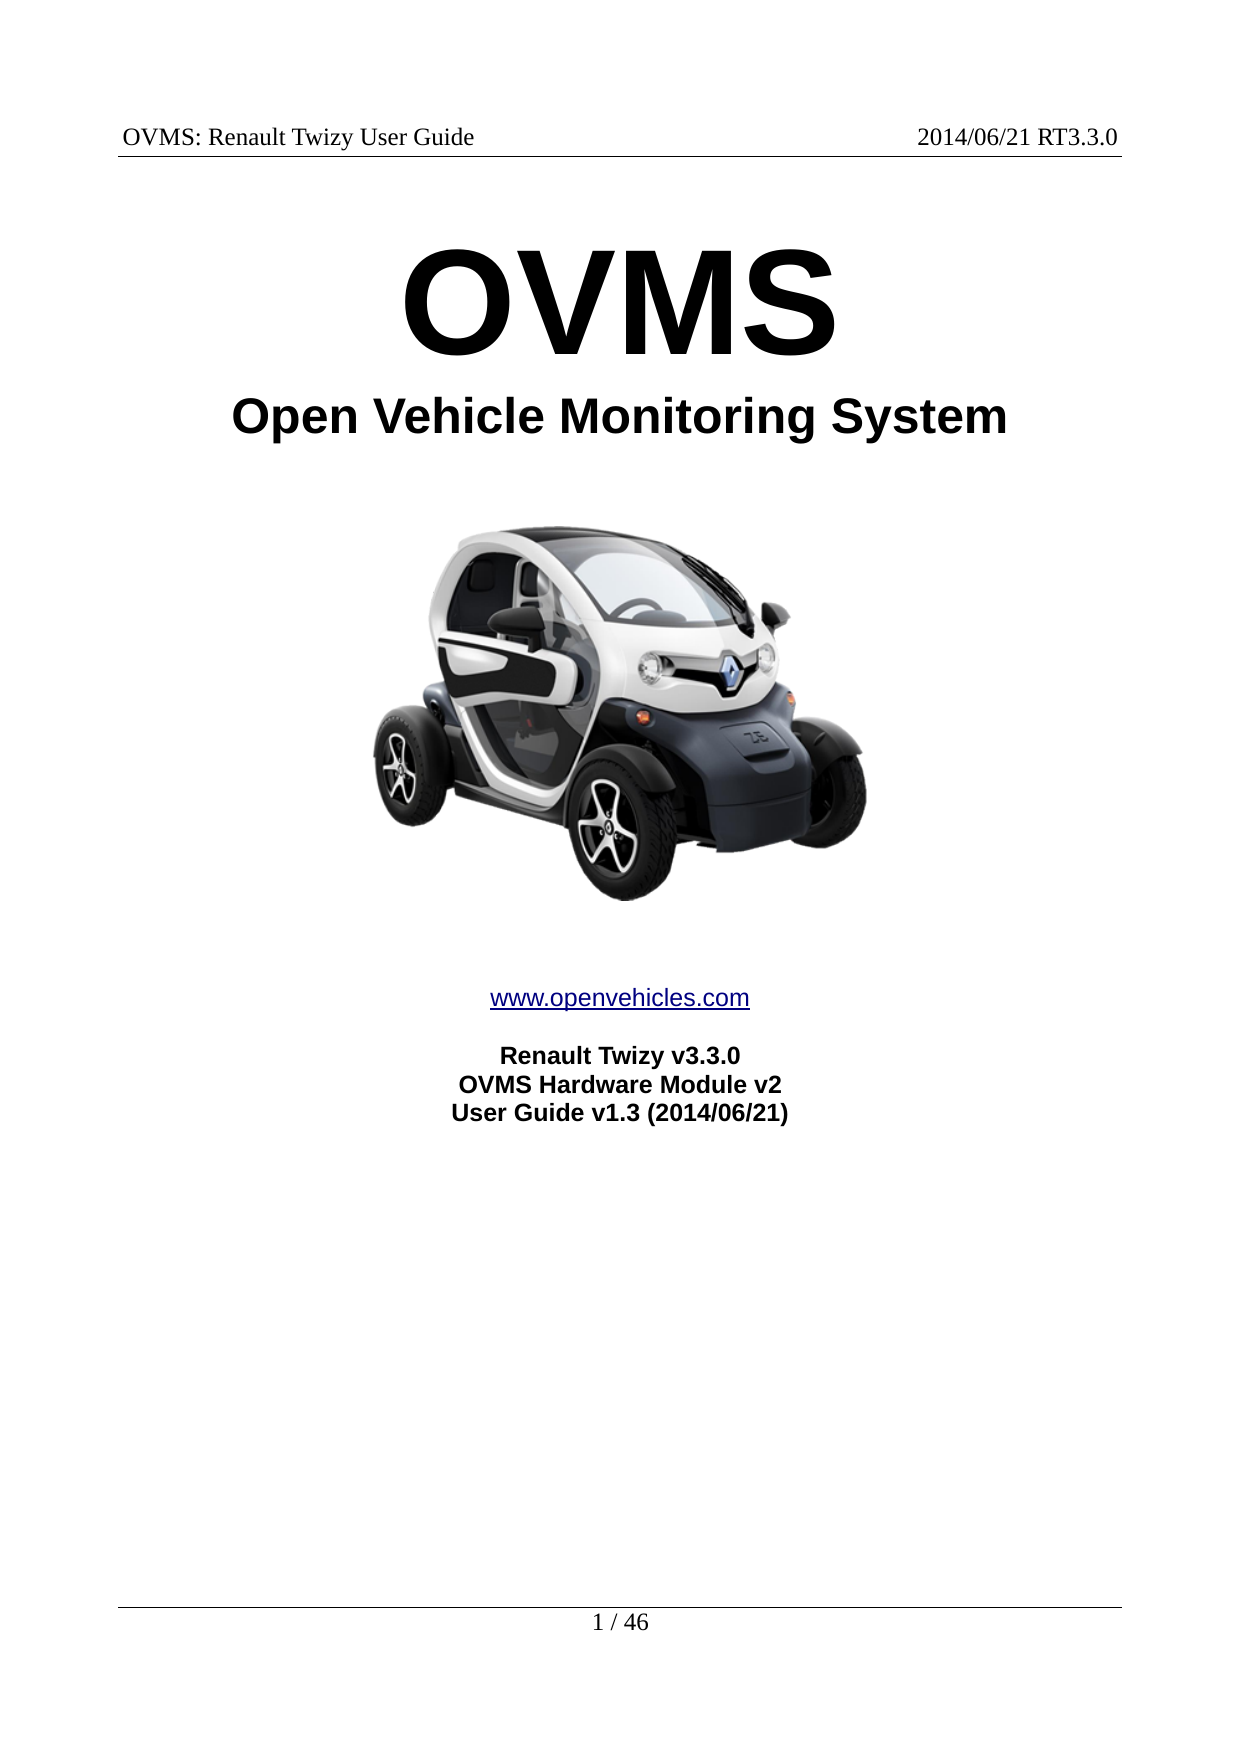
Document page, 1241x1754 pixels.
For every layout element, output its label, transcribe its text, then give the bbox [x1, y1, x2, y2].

text Open Vehicle Monitoring System [118, 386, 1122, 444]
text User Guide v1.3 (2014/06/21) [118, 1098, 1122, 1127]
text OVMS [118, 214, 1122, 386]
text www.openvehicles.com [118, 983, 1122, 1012]
picture [214, 526, 1026, 901]
text Renault Twizy v3.3.0 [118, 1041, 1122, 1070]
text OVMS Hardware Module v2 [118, 1070, 1122, 1098]
